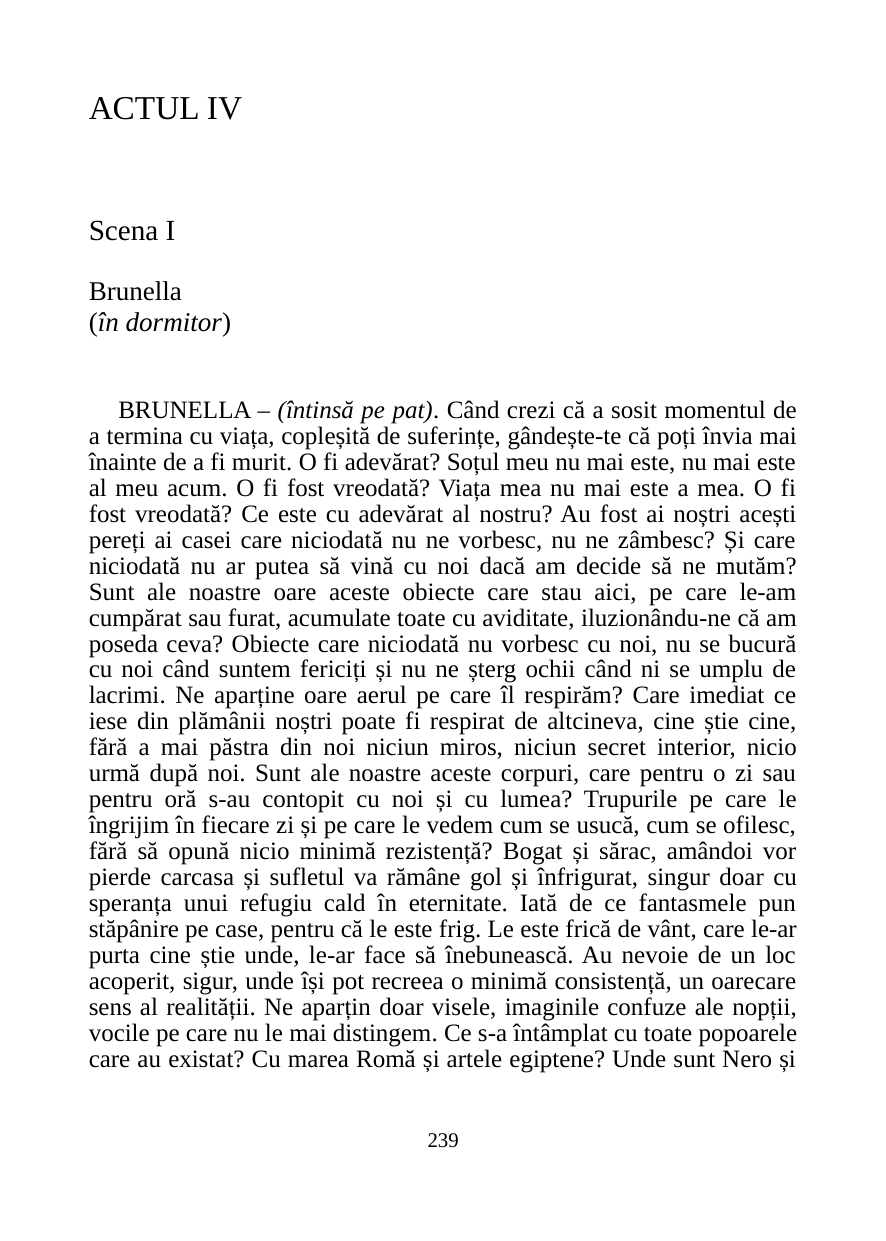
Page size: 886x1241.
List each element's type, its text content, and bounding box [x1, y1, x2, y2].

text (în dormitor) [88, 307, 797, 338]
text Brunella [88, 275, 797, 307]
text Scena I [88, 213, 797, 247]
subtitle ACTUL IV [88, 88, 797, 127]
text BRUNELLA – (întinsă pe pat). Când crezi că a sosit momentul de a termina cu viața, copleșită de suferințe, gândește-te că poți învia mai înainte de a fi murit. O fi adevărat? Soțul meu nu mai este, nu mai este al meu acum. O fi fost vreodată? Viața mea nu mai este a mea. O fi fost vreodată? Ce este cu adevărat al nostru? Au fost ai noștri acești pereți ai casei care niciodată nu ne vorbesc, nu ne zâmbesc? Și care niciodată nu ar putea să vină cu noi dacă am decide să ne mutăm? Sunt ale noastre oare aceste obiecte care stau aici, pe care le-am cumpărat sau furat, acumulate toate cu aviditate, iluzionându-ne că am poseda ceva? Obiecte care niciodată nu vorbesc cu noi, nu se bucură cu noi când suntem fericiți și nu ne șterg ochii când ni se umplu de lacrimi. Ne aparține oare aerul pe care îl respirăm? Care imediat ce iese din plămânii noștri poate fi respirat de altcineva, cine știe cine, fără a mai păstra din noi niciun miros, niciun secret interior, nicio urmă după noi. Sunt ale noastre aceste corpuri, care pentru o zi sau pentru oră s-au contopit cu noi și cu lumea? Trupurile pe care le îngrijim în fiecare zi și pe care le vedem cum se usucă, cum se ofilesc, fără să opună nicio minimă rezistență? Bogat și sărac, amândoi vor pierde carcasa și sufletul va rămâne gol și înfrigurat, singur doar cu speranța unui refugiu cald în eternitate. Iată de ce fantasmele pun stăpânire pe case, pentru că le este frig. Le este frică de vânt, care le-ar purta cine știe unde, le-ar face să înebunească. Au nevoie de un loc acoperit, sigur, unde își pot recreea o minimă consistență, un oarecare sens al realității. Ne aparțin doar visele, imaginile confuze ale nopții, vocile pe care nu le mai distingem. Ce s-a întâmplat cu toate popoarele care au existat? Cu marea Romă și artele egiptene? Unde sunt Nero și [88, 395, 797, 1072]
